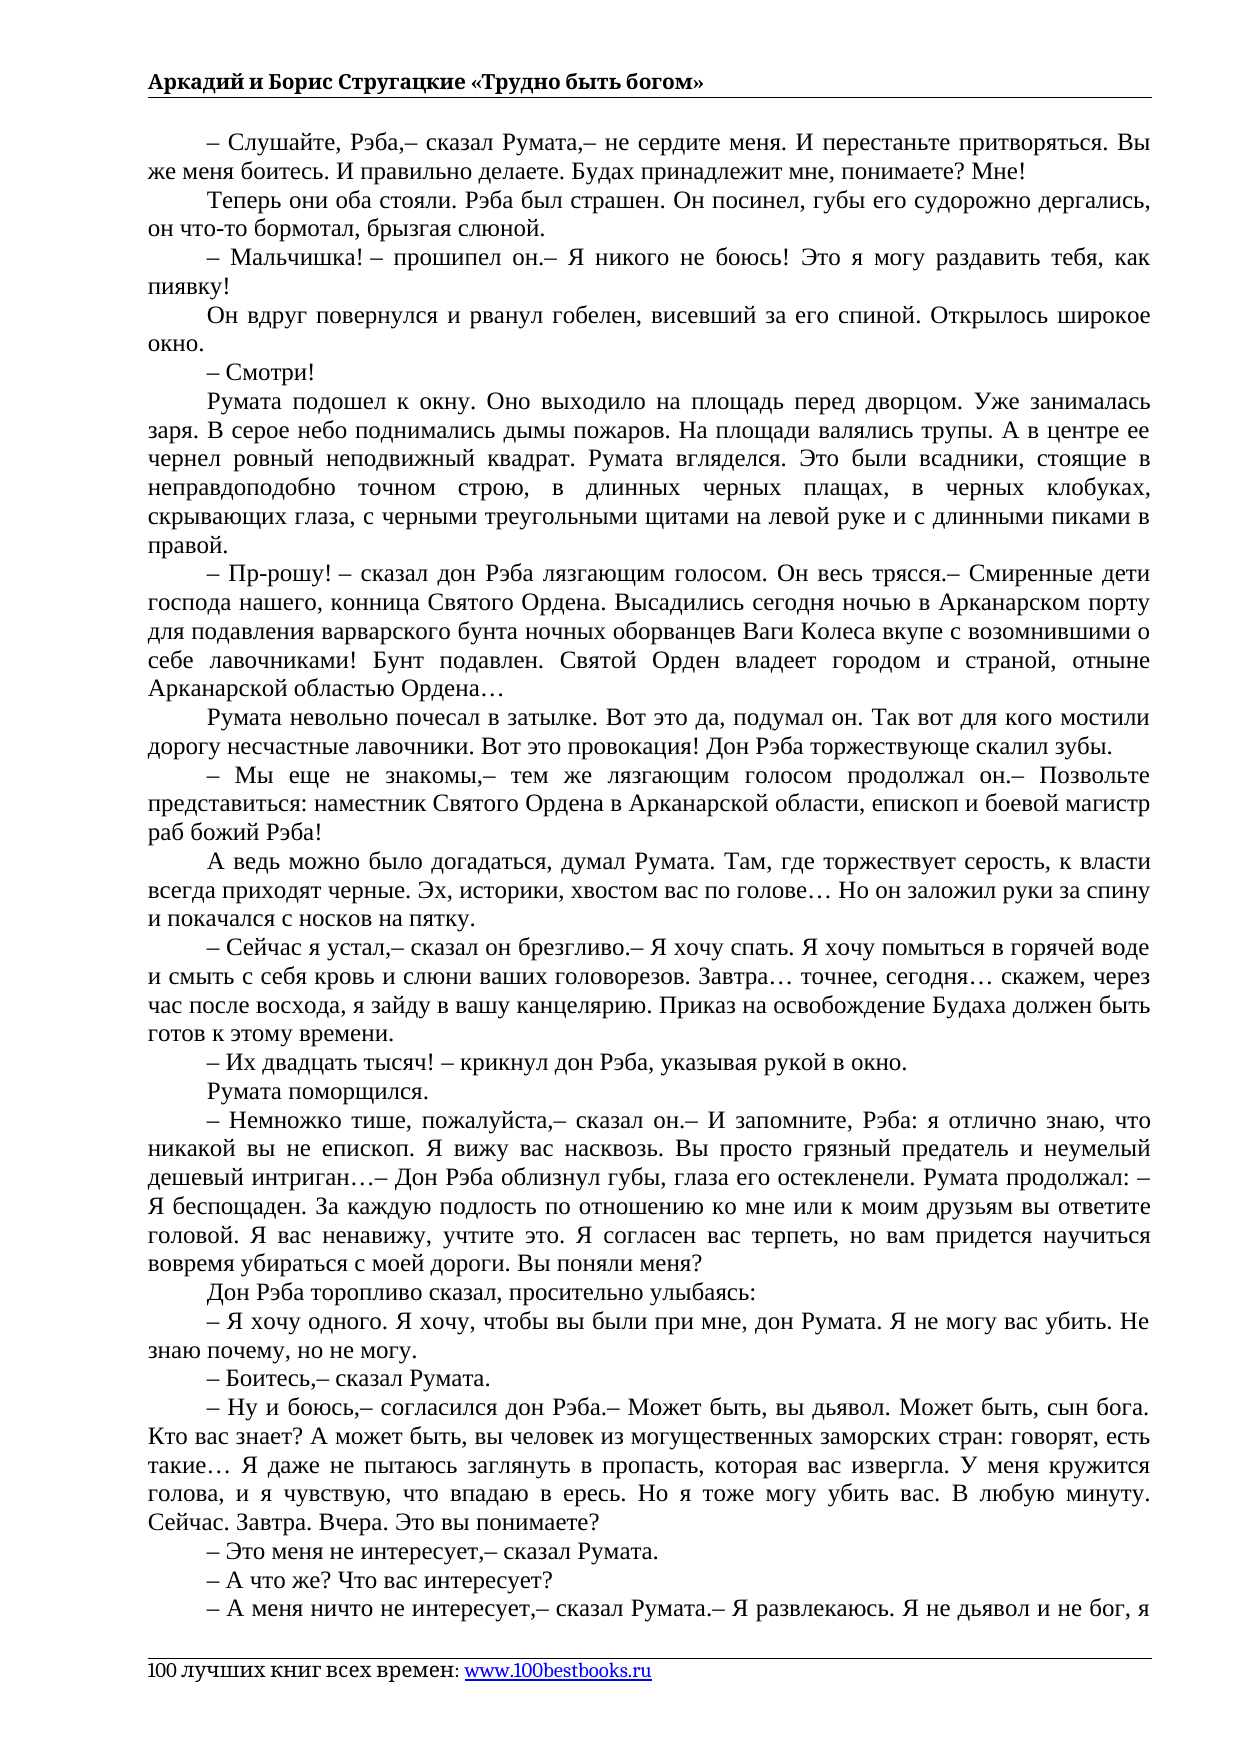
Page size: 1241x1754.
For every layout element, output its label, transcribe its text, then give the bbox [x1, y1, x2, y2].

text Теперь они оба стояли. Рэба был страшен. Он посинел, губы его судорожно дергались, он что-то бормотал, брызгая слюной. [148, 185, 1152, 242]
text Румата невольно почесал в затылке. Вот это да, подумал он. Так вот для кого мостили дорогу несчастные лавочники. Вот это провокация! Дон Рэба торжествующе скалил зубы. [148, 702, 1152, 760]
text Он вдруг повернулся и рванул гобелен, висевший за его спиной. Открылось широкое окно. [148, 300, 1152, 357]
text – Сейчас я устал,– сказал он брезгливо.– Я хочу спать. Я хочу помыться в горячей воде и смыть с себя кровь и слюни ваших головорезов. Завтра… точнее, сегодня… скажем, через час после восхода, я зайду в вашу канцелярию. Приказ на освобождение Будаха должен быть готов к этому времени. [148, 932, 1152, 1047]
text А ведь можно было догадаться, думал Румата. Там, где торжествует серость, к власти всегда приходят черные. Эх, историки, хвостом вас по голове… Но он заложил руки за спину и покачался с носков на пятку. [148, 846, 1152, 932]
text – Пр-рошу! – сказал дон Рэба лязгающим голосом. Он весь трясся.– Смиренные дети господа нашего, конница Святого Ордена. Высадились сегодня ночью в Арканарском порту для подавления варварского бунта ночных оборванцев Ваги Колеса вкупе с возомнившими о себе лавочниками! Бунт подавлен. Святой Орден владеет городом и страной, отныне Арканарской областью Ордена… [148, 558, 1152, 702]
text – Боитесь,– сказал Румата. [148, 1363, 1152, 1392]
text – А меня ничто не интересует,– сказал Румата.– Я развлекаюсь. Я не дьявол и не бог, я [148, 1593, 1152, 1622]
text Румата поморщился. [148, 1076, 1152, 1105]
text – Ну и боюсь,– согласился дон Рэба.– Может быть, вы дьявол. Может быть, сын бога. Кто вас знает? А может быть, вы человек из могущественных заморских стран: говорят, есть такие… Я даже не пытаюсь заглянуть в пропасть, которая вас извергла. У меня кружится голова, и я чувствую, что впадаю в ересь. Но я тоже могу убить вас. В любую минуту. Сейчас. Завтра. Вчера. Это вы понимаете? [148, 1392, 1152, 1536]
text – Мальчишка! – прошипел он.– Я никого не боюсь! Это я могу раздавить тебя, как пиявку! [148, 242, 1152, 300]
text – Их двадцать тысяч! – крикнул дон Рэба, указывая рукой в окно. [148, 1047, 1152, 1076]
text – Смотри! [148, 357, 1152, 386]
text Дон Рэба торопливо сказал, просительно улыбаясь: [148, 1277, 1152, 1306]
text – Слушайте, Рэба,– сказал Румата,– не сердите меня. И перестаньте притворяться. Вы же меня боитесь. И правильно делаете. Будах принадлежит мне, понимаете? Мне! [148, 127, 1152, 185]
text – Мы еще не знакомы,– тем же лязгающим голосом продолжал он.– Позвольте представиться: наместник Святого Ордена в Арканарской области, епископ и боевой магистр раб божий Рэба! [148, 760, 1152, 846]
text – Я хочу одного. Я хочу, чтобы вы были при мне, дон Румата. Я не могу вас убить. Не знаю почему, но не могу. [148, 1306, 1152, 1363]
text – А что же? Что вас интересует? [148, 1565, 1152, 1593]
text – Это меня не интересует,– сказал Румата. [148, 1536, 1152, 1565]
text Румата подошел к окну. Оно выходило на площадь перед дворцом. Уже занималась заря. В серое небо поднимались дымы пожаров. На площади валялись трупы. А в центре ее чернел ровный неподвижный квадрат. Румата вгляделся. Это были всадники, стоящие в неправдоподобно точном строю, в длинных черных плащах, в черных клобуках, скрывающих глаза, с черными треугольными щитами на левой руке и с длинными пиками в правой. [148, 386, 1152, 558]
text – Немножко тише, пожалуйста,– сказал он.– И запомните, Рэба: я отлично знаю, что никакой вы не епископ. Я вижу вас насквозь. Вы просто грязный предатель и неумелый дешевый интриган…– Дон Рэба облизнул губы, глаза его остекленели. Румата продолжал: – Я беспощаден. За каждую подлость по отношению ко мне или к моим друзьям вы ответите головой. Я вас ненавижу, учтите это. Я согласен вас терпеть, но вам придется научиться вовремя убираться с моей дороги. Вы поняли меня? [148, 1105, 1152, 1277]
